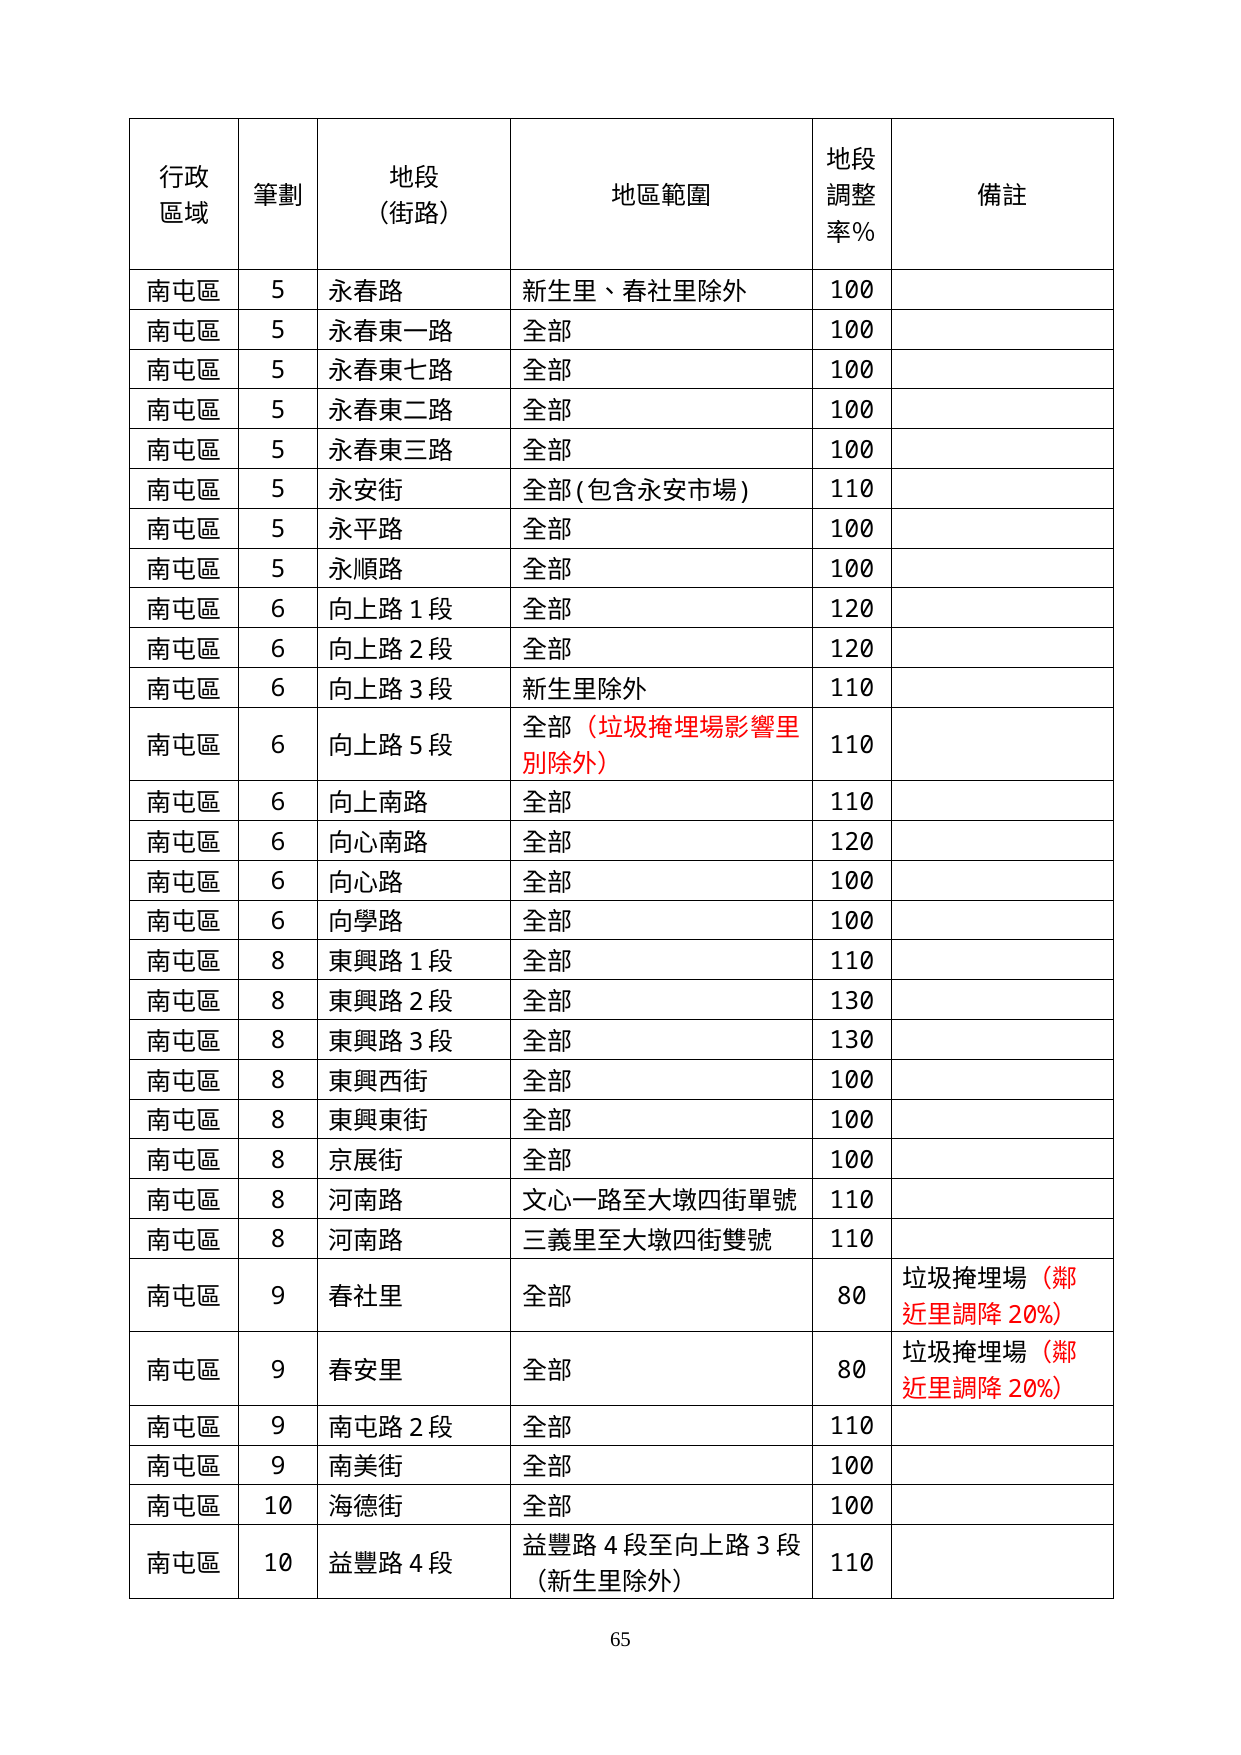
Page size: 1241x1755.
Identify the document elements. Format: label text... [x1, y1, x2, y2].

table_cell 南屯區 [130, 1525, 238, 1598]
table_cell 110 [813, 469, 891, 508]
table_cell 文心一路至大墩四街單號 [511, 1179, 812, 1218]
table_cell 8 [239, 1020, 317, 1059]
table_cell 京展街 [318, 1139, 510, 1178]
table_cell 全部 [511, 1406, 812, 1444]
table_cell 8 [239, 1139, 317, 1178]
table_cell 全部 [511, 901, 812, 939]
table_cell 100 [813, 389, 891, 428]
table_cell 全部 [511, 1020, 812, 1059]
table_cell 三義里至大墩四街雙號 [511, 1219, 812, 1258]
table_cell 6 [239, 821, 317, 860]
table_cell 110 [813, 1179, 891, 1218]
table_cell 110 [813, 1406, 891, 1444]
table_cell 100 [813, 1485, 891, 1524]
table_header 地段 （街路） [318, 119, 510, 269]
table_cell 全部 [511, 1332, 812, 1405]
table_cell 全部(包含永安市場) [511, 469, 812, 508]
table_cell 5 [239, 310, 317, 348]
table_cell 全部（垃圾掩埋場影響里別除外） [511, 708, 812, 780]
table_cell [892, 861, 1113, 899]
table_cell 110 [813, 668, 891, 707]
table_cell 全部 [511, 509, 812, 547]
table_header 備註 [892, 119, 1113, 269]
table_cell 110 [813, 1219, 891, 1258]
table_cell 新生里、春社里除外 [511, 270, 812, 309]
table_cell 東興路3段 [318, 1020, 510, 1059]
table_cell 全部 [511, 310, 812, 348]
table_cell [892, 549, 1113, 587]
table_cell [892, 1406, 1113, 1444]
table_cell 全部 [511, 1139, 812, 1178]
table_cell 南屯區 [130, 469, 238, 508]
table_cell 全部 [511, 1446, 812, 1484]
table_cell 南屯區 [130, 549, 238, 587]
table_cell 南美街 [318, 1446, 510, 1484]
table_cell [892, 668, 1113, 707]
table_cell 6 [239, 708, 317, 780]
table_cell 8 [239, 1219, 317, 1258]
table_cell 南屯區 [130, 588, 238, 627]
table_cell 南屯區 [130, 1060, 238, 1098]
table_cell 全部 [511, 940, 812, 979]
table_cell 向心南路 [318, 821, 510, 860]
table_cell 南屯區 [130, 1139, 238, 1178]
table_cell 永春東七路 [318, 350, 510, 388]
table_cell 120 [813, 588, 891, 627]
table_cell 9 [239, 1406, 317, 1444]
table_cell 向心路 [318, 861, 510, 899]
table_cell 益豐路4段至向上路3段（新生里除外） [511, 1525, 812, 1598]
table_cell 永平路 [318, 509, 510, 547]
table_cell 益豐路4段 [318, 1525, 510, 1598]
table_cell [892, 821, 1113, 860]
table_cell 南屯區 [130, 1100, 238, 1138]
table_cell 8 [239, 1100, 317, 1138]
table_cell 全部 [511, 781, 812, 820]
table_cell [892, 1100, 1113, 1138]
table_cell 8 [239, 1179, 317, 1218]
table_cell 南屯區 [130, 901, 238, 939]
table_cell 河南路 [318, 1219, 510, 1258]
table_cell 垃圾掩埋場（鄰近里調降20%） [892, 1332, 1113, 1405]
table_cell 6 [239, 588, 317, 627]
table_cell 9 [239, 1332, 317, 1405]
table_cell 8 [239, 1060, 317, 1098]
table_cell 南屯區 [130, 310, 238, 348]
table_cell 南屯路2段 [318, 1406, 510, 1444]
table_cell [892, 310, 1113, 348]
table_cell 100 [813, 350, 891, 388]
table_cell 120 [813, 821, 891, 860]
table_cell [892, 588, 1113, 627]
table_cell 5 [239, 270, 317, 309]
table_cell 南屯區 [130, 1332, 238, 1405]
table_cell 5 [239, 429, 317, 468]
table_cell 南屯區 [130, 628, 238, 667]
table_cell 全部 [511, 1259, 812, 1331]
table_cell 100 [813, 310, 891, 348]
table_cell [892, 350, 1113, 388]
table_cell 100 [813, 1446, 891, 1484]
table_cell 全部 [511, 1485, 812, 1524]
table_cell 100 [813, 270, 891, 309]
table_cell 10 [239, 1485, 317, 1524]
table_cell [892, 1139, 1113, 1178]
table_cell 全部 [511, 628, 812, 667]
table_cell 全部 [511, 1060, 812, 1098]
table_cell [892, 1219, 1113, 1258]
table_header 地段調整率％ [813, 119, 891, 269]
table_cell 南屯區 [130, 1020, 238, 1059]
table_cell 海德街 [318, 1485, 510, 1524]
table_cell 6 [239, 668, 317, 707]
table_cell 110 [813, 1525, 891, 1598]
table_cell 8 [239, 980, 317, 1019]
table_cell [892, 708, 1113, 780]
table_cell 100 [813, 861, 891, 899]
table_cell 向上路5段 [318, 708, 510, 780]
table_cell 全部 [511, 389, 812, 428]
table_cell 80 [813, 1259, 891, 1331]
table_cell 南屯區 [130, 781, 238, 820]
table_cell [892, 1060, 1113, 1098]
table_cell 100 [813, 901, 891, 939]
table_cell 110 [813, 940, 891, 979]
table_cell [892, 628, 1113, 667]
table_header 行政 區域 [130, 119, 238, 269]
table_cell 南屯區 [130, 350, 238, 388]
table_cell 8 [239, 940, 317, 979]
table_cell 110 [813, 781, 891, 820]
table_cell 向上南路 [318, 781, 510, 820]
table_cell [892, 901, 1113, 939]
table_cell 南屯區 [130, 1406, 238, 1444]
table_cell 全部 [511, 429, 812, 468]
table_cell 6 [239, 861, 317, 899]
table_cell 130 [813, 980, 891, 1019]
table_cell 南屯區 [130, 821, 238, 860]
table_cell 向上路1段 [318, 588, 510, 627]
table_cell 全部 [511, 980, 812, 1019]
table_cell 全部 [511, 549, 812, 587]
table_cell 6 [239, 628, 317, 667]
table_cell 南屯區 [130, 940, 238, 979]
table_cell 全部 [511, 821, 812, 860]
table_cell 100 [813, 429, 891, 468]
table_header 筆劃 [239, 119, 317, 269]
table_cell 100 [813, 509, 891, 547]
table_cell [892, 389, 1113, 428]
table_cell 南屯區 [130, 861, 238, 899]
table_cell 東興路2段 [318, 980, 510, 1019]
table_cell 春社里 [318, 1259, 510, 1331]
table_cell 南屯區 [130, 980, 238, 1019]
table_cell 南屯區 [130, 1446, 238, 1484]
table_cell 9 [239, 1259, 317, 1331]
table_cell 全部 [511, 350, 812, 388]
table_cell 5 [239, 469, 317, 508]
table_cell 南屯區 [130, 1219, 238, 1258]
table_cell [892, 781, 1113, 820]
table_cell 永安街 [318, 469, 510, 508]
table_cell 全部 [511, 861, 812, 899]
table_cell 110 [813, 708, 891, 780]
table_cell 向學路 [318, 901, 510, 939]
table_cell [892, 1446, 1113, 1484]
table_cell 100 [813, 1139, 891, 1178]
table_cell 5 [239, 389, 317, 428]
table_cell 全部 [511, 588, 812, 627]
table_cell 80 [813, 1332, 891, 1405]
table_cell 春安里 [318, 1332, 510, 1405]
table_cell [892, 940, 1113, 979]
table_cell [892, 469, 1113, 508]
table_cell 東興路1段 [318, 940, 510, 979]
table_cell 垃圾掩埋場（鄰近里調降20%） [892, 1259, 1113, 1331]
table_cell [892, 1485, 1113, 1524]
table_cell [892, 270, 1113, 309]
table_cell 永春東二路 [318, 389, 510, 428]
table_cell 南屯區 [130, 429, 238, 468]
table_cell 南屯區 [130, 708, 238, 780]
table_cell [892, 429, 1113, 468]
table_cell 100 [813, 1060, 891, 1098]
table_cell 南屯區 [130, 668, 238, 707]
table_cell 5 [239, 350, 317, 388]
table_cell 100 [813, 549, 891, 587]
table_cell [892, 1525, 1113, 1598]
table_cell 南屯區 [130, 1485, 238, 1524]
table_cell 100 [813, 1100, 891, 1138]
table_cell 南屯區 [130, 509, 238, 547]
table_cell 南屯區 [130, 270, 238, 309]
table_cell [892, 509, 1113, 547]
table_cell [892, 980, 1113, 1019]
table_cell 東興西街 [318, 1060, 510, 1098]
table_cell 南屯區 [130, 1179, 238, 1218]
table_cell 5 [239, 509, 317, 547]
table_cell 南屯區 [130, 1259, 238, 1331]
table_cell 120 [813, 628, 891, 667]
table_cell 永春路 [318, 270, 510, 309]
table_cell 向上路3段 [318, 668, 510, 707]
table_cell 永春東一路 [318, 310, 510, 348]
table_cell 南屯區 [130, 389, 238, 428]
table_cell 6 [239, 901, 317, 939]
table_cell 6 [239, 781, 317, 820]
table_cell 新生里除外 [511, 668, 812, 707]
table_cell [892, 1020, 1113, 1059]
table_cell 9 [239, 1446, 317, 1484]
table_cell 東興東街 [318, 1100, 510, 1138]
table_cell 全部 [511, 1100, 812, 1138]
table_cell 永順路 [318, 549, 510, 587]
table_cell 10 [239, 1525, 317, 1598]
table_cell 永春東三路 [318, 429, 510, 468]
table_cell 河南路 [318, 1179, 510, 1218]
table_header 地區範圍 [511, 119, 812, 269]
table_cell [892, 1179, 1113, 1218]
table_cell 5 [239, 549, 317, 587]
table_cell 向上路2段 [318, 628, 510, 667]
table_cell 130 [813, 1020, 891, 1059]
